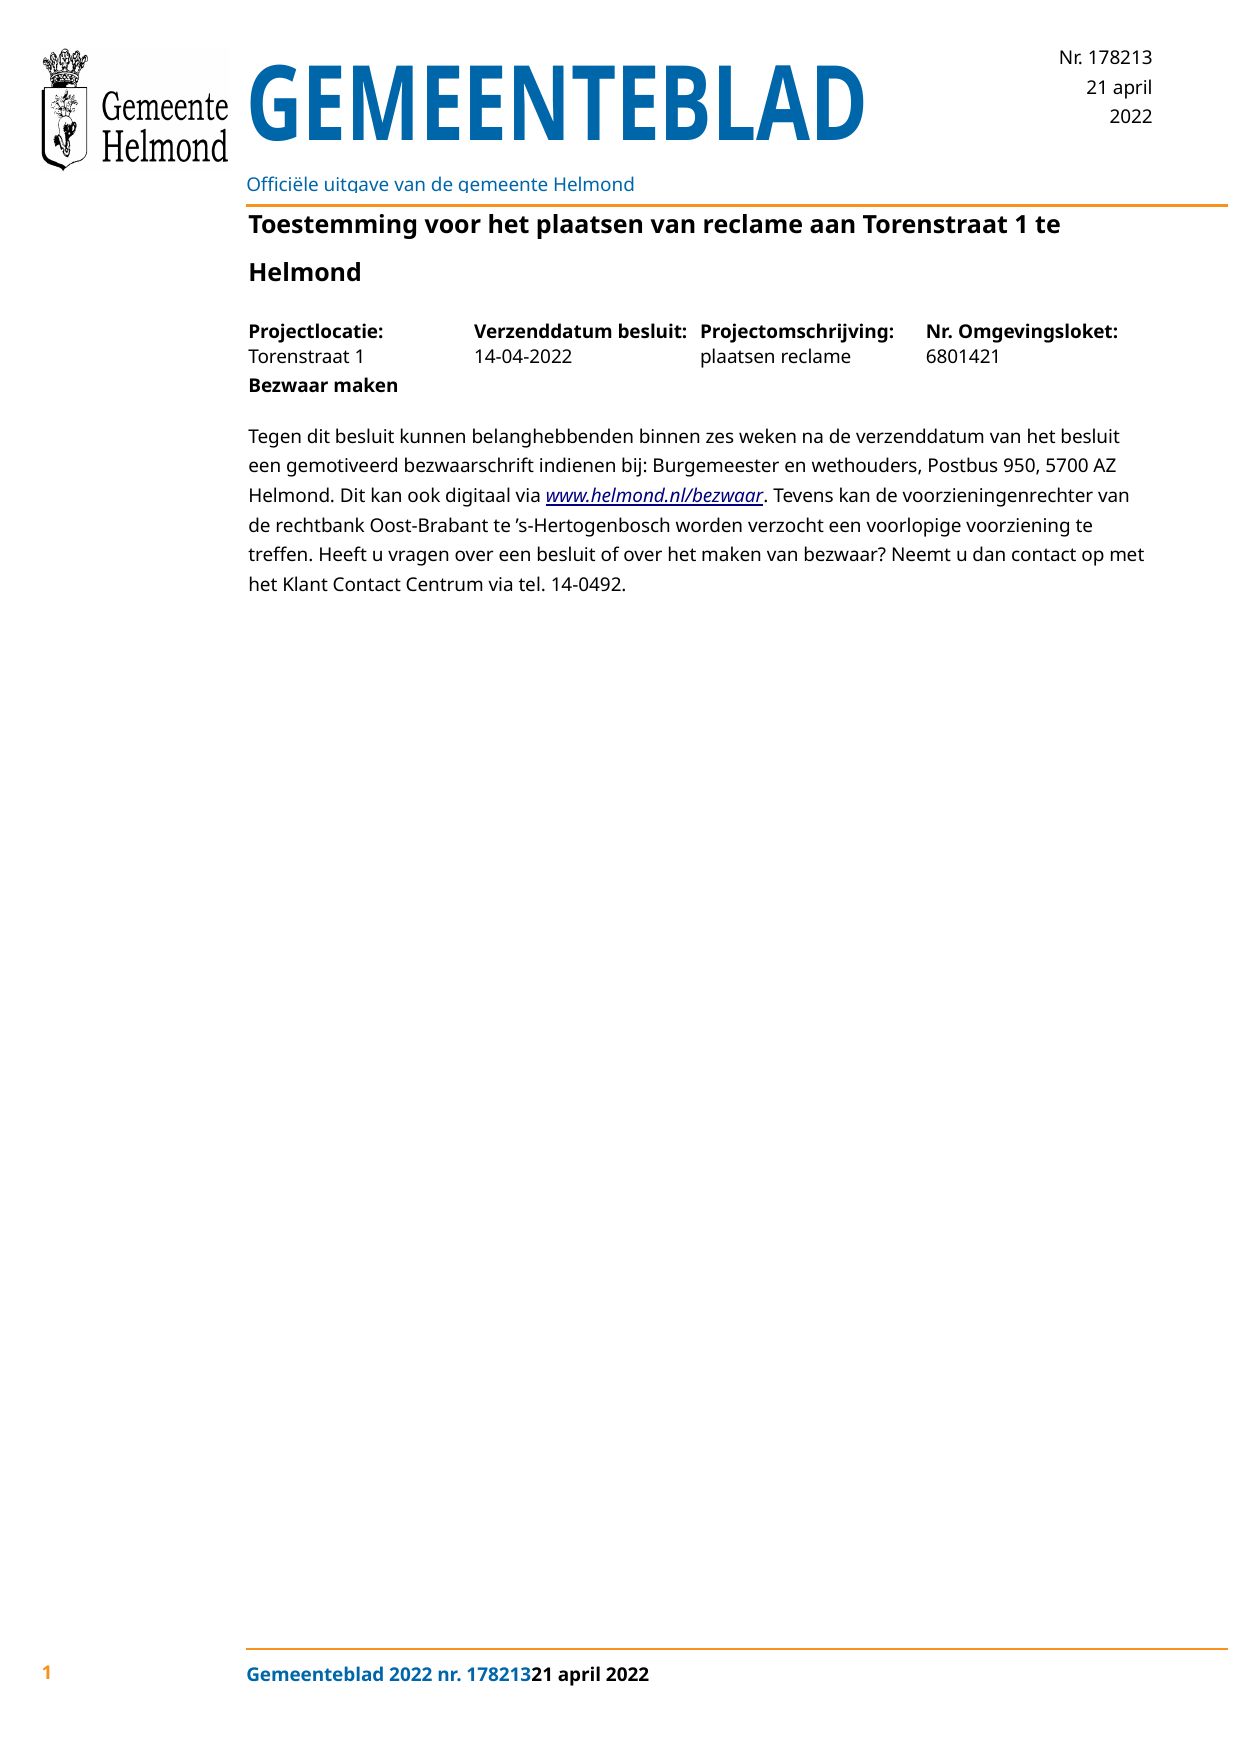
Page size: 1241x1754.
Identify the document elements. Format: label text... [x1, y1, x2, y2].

text Bezwaar maken [248, 373, 1152, 398]
picture [41, 47, 231, 172]
table_header Nr. Omgevingsloket: [926, 318, 1152, 344]
text Tegen dit besluit kunnen belanghebbenden binnen zes weken na de verzenddatum van het besluit een gemotiveerd bezwaarschrift indienen bij: Burgemeester en wethouders, Postbus 950, 5700 AZ Helmond. Dit kan ook digitaal via www.helmond.nl/bezwaar. Tevens kan de voorzieningenrechter van de rechtbank Oost-Brabant te ’s-Hertogenbosch worden verzocht een voorlopige voorziening te treffen. Heeft u vragen over een besluit of over het maken van bezwaar? Neemt u dan contact op met het Klant Contact Centrum via tel. 14-0492. [248, 423, 1152, 597]
table_header Projectomschrijving: [700, 318, 926, 344]
table_cell Torenstraat 1 [248, 344, 474, 369]
table_header Projectlocatie: [248, 318, 474, 344]
table_cell 14-04-2022 [474, 344, 700, 369]
table_cell 6801421 [926, 344, 1152, 369]
text Toestemming voor het plaatsen van reclame aan Torenstraat 1 te Helmond [248, 207, 1152, 288]
table_header Verzenddatum besluit: [474, 318, 700, 344]
table_cell plaatsen reclame [700, 344, 926, 369]
